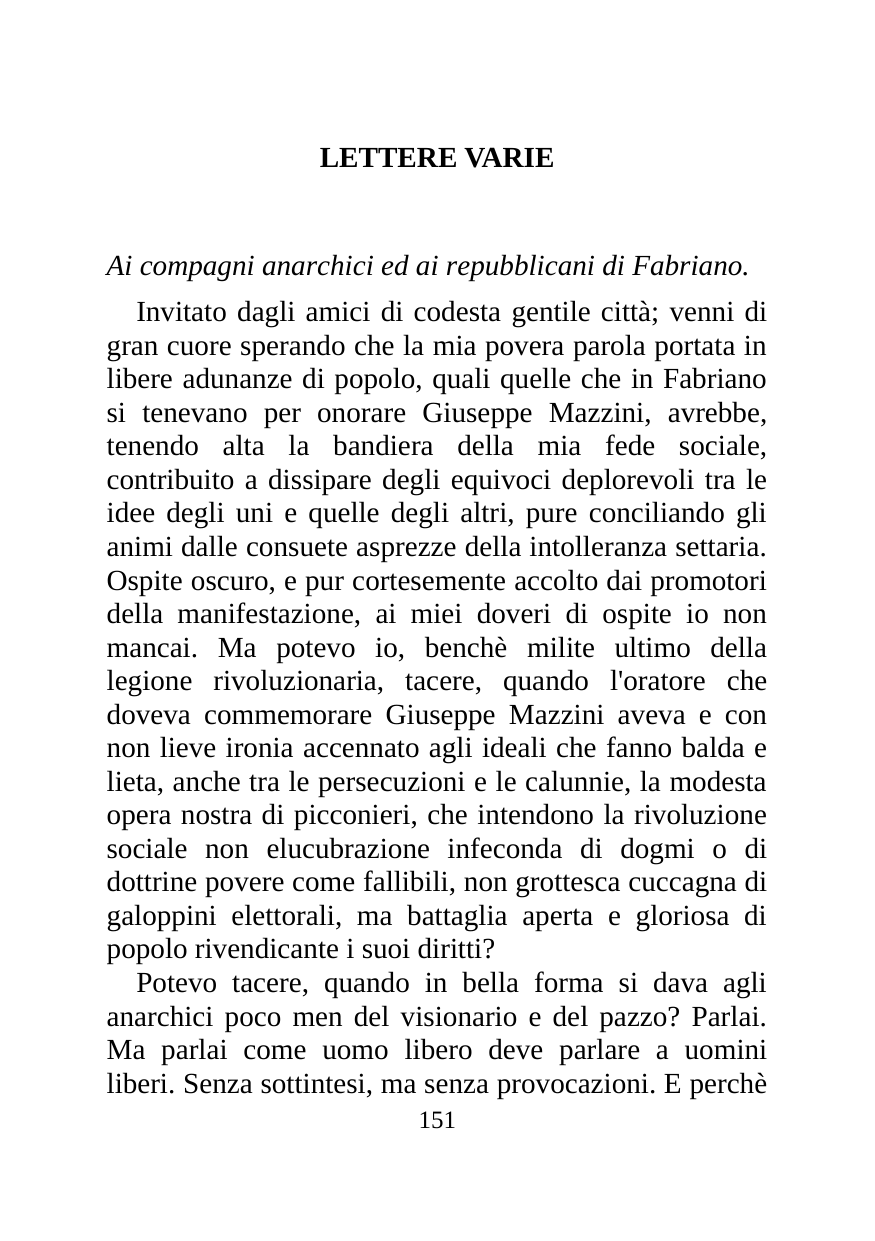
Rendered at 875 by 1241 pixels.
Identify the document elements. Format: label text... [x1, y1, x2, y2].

text Ai compagni anarchici ed ai repubblicani di Fabriano. [106, 248, 768, 282]
text Potevo tacere, quando in bella forma si dava agli anarchici poco men del visionario e del pazzo? Parlai. Ma parlai come uomo libero deve parlare a uomini liberi. Senza sottintesi, ma senza provocazioni. E perchè [106, 965, 768, 1099]
text Invitato dagli amici di codesta gentile città; venni di gran cuore sperando che la mia povera parola portata in libere adunanze di popolo, quali quelle che in Fabriano si tenevano per onorare Giuseppe Mazzini, avrebbe, tenendo alta la bandiera della mia fede sociale, contribuito a dissipare degli equivoci deplorevoli tra le idee degli uni e quelle degli altri, pure conciliando gli animi dalle consuete asprezze della intolleranza settaria. Ospite oscuro, e pur cortesemente accolto dai promotori della manifestazione, ai miei doveri di ospite io non mancai. Ma potevo io, benchè milite ultimo della legione rivoluzionaria, tacere, quando l'oratore che doveva commemorare Giuseppe Mazzini aveva e con non lieve ironia accennato agli ideali che fanno balda e lieta, anche tra le persecuzioni e le calunnie, la modesta opera nostra di picconieri, che intendono la rivoluzione sociale non elucubrazione infeconda di dogmi o di dottrine povere come fallibili, non grottesca cuccagna di galoppini elettorali, ma battaglia aperta e gloriosa di popolo rivendicante i suoi diritti? [106, 294, 768, 965]
subtitle LETTERE VARIE [106, 140, 768, 173]
